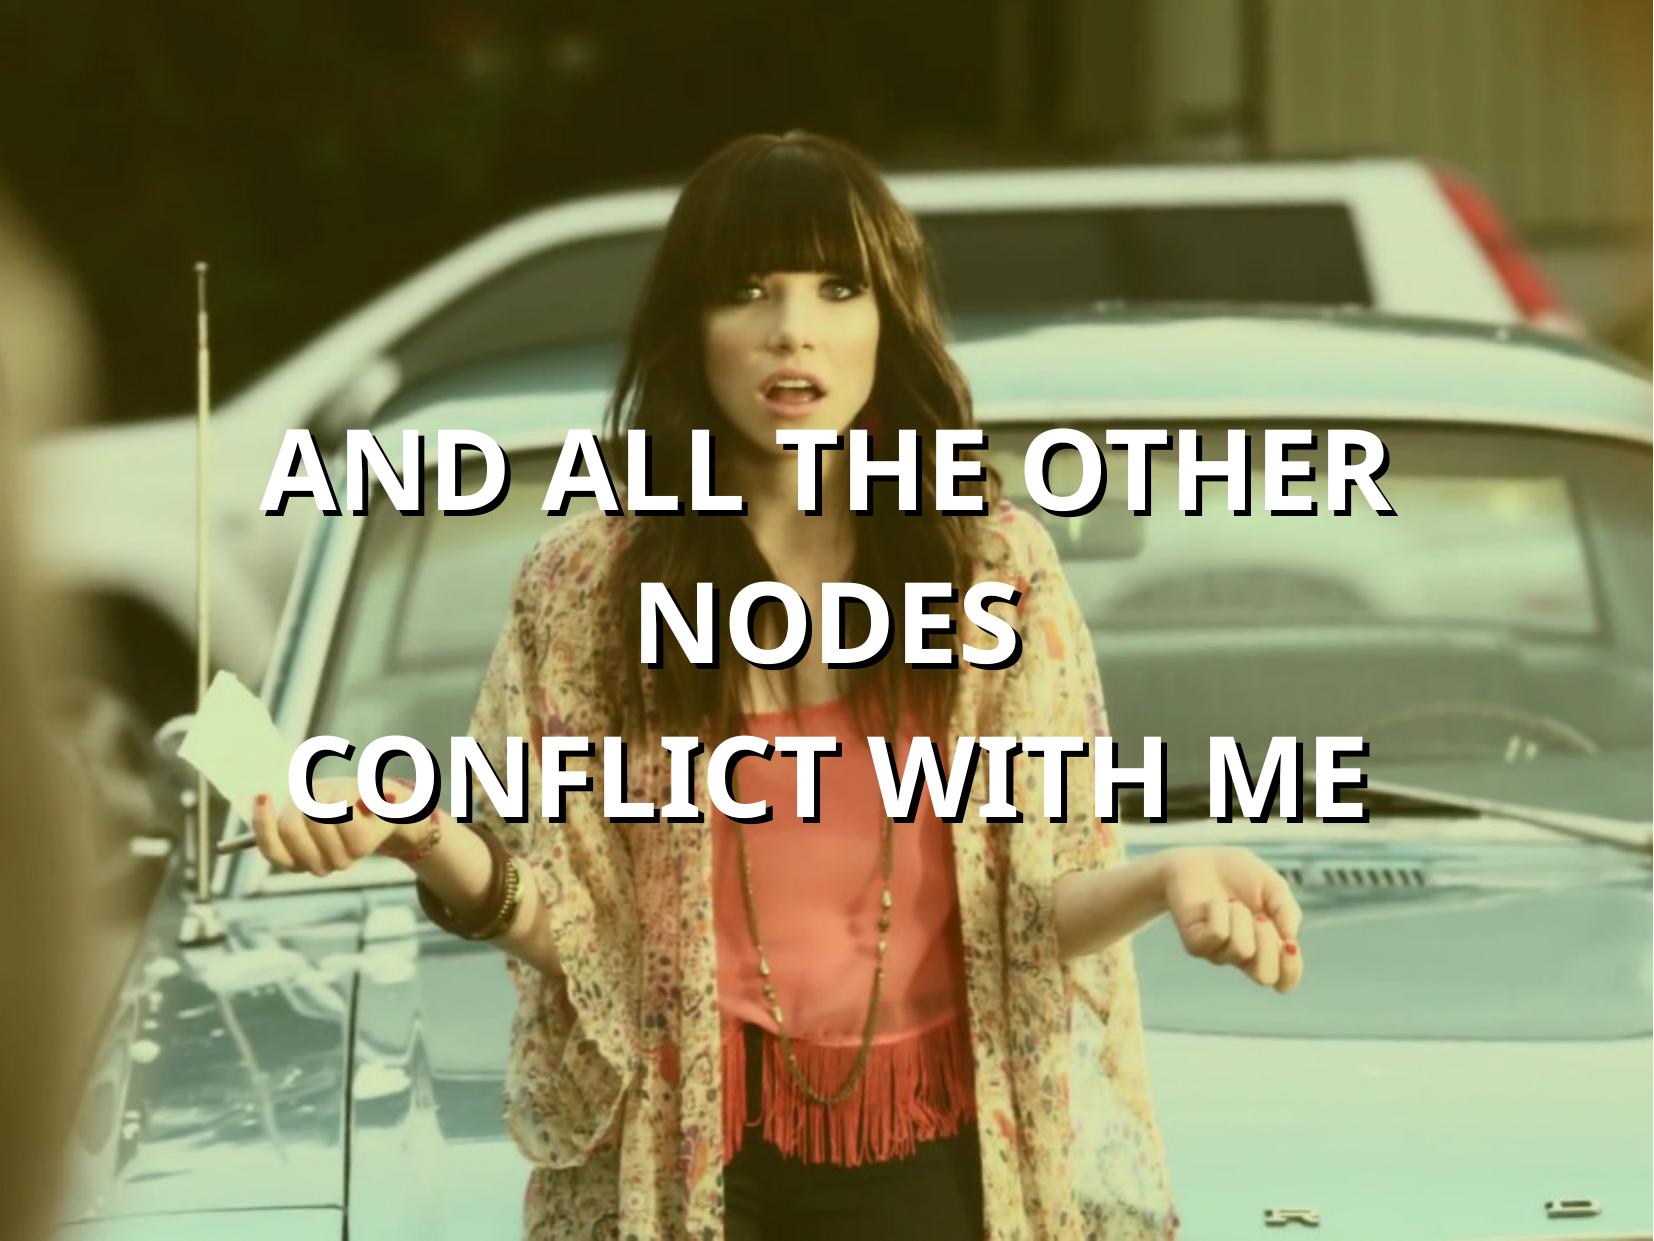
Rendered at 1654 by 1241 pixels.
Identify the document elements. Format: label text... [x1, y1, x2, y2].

subtitle AND ALL THE OTHER NODES CONFLICT WITH ME [82, 430, 1571, 811]
picture [0, 0, 1653, 1241]
